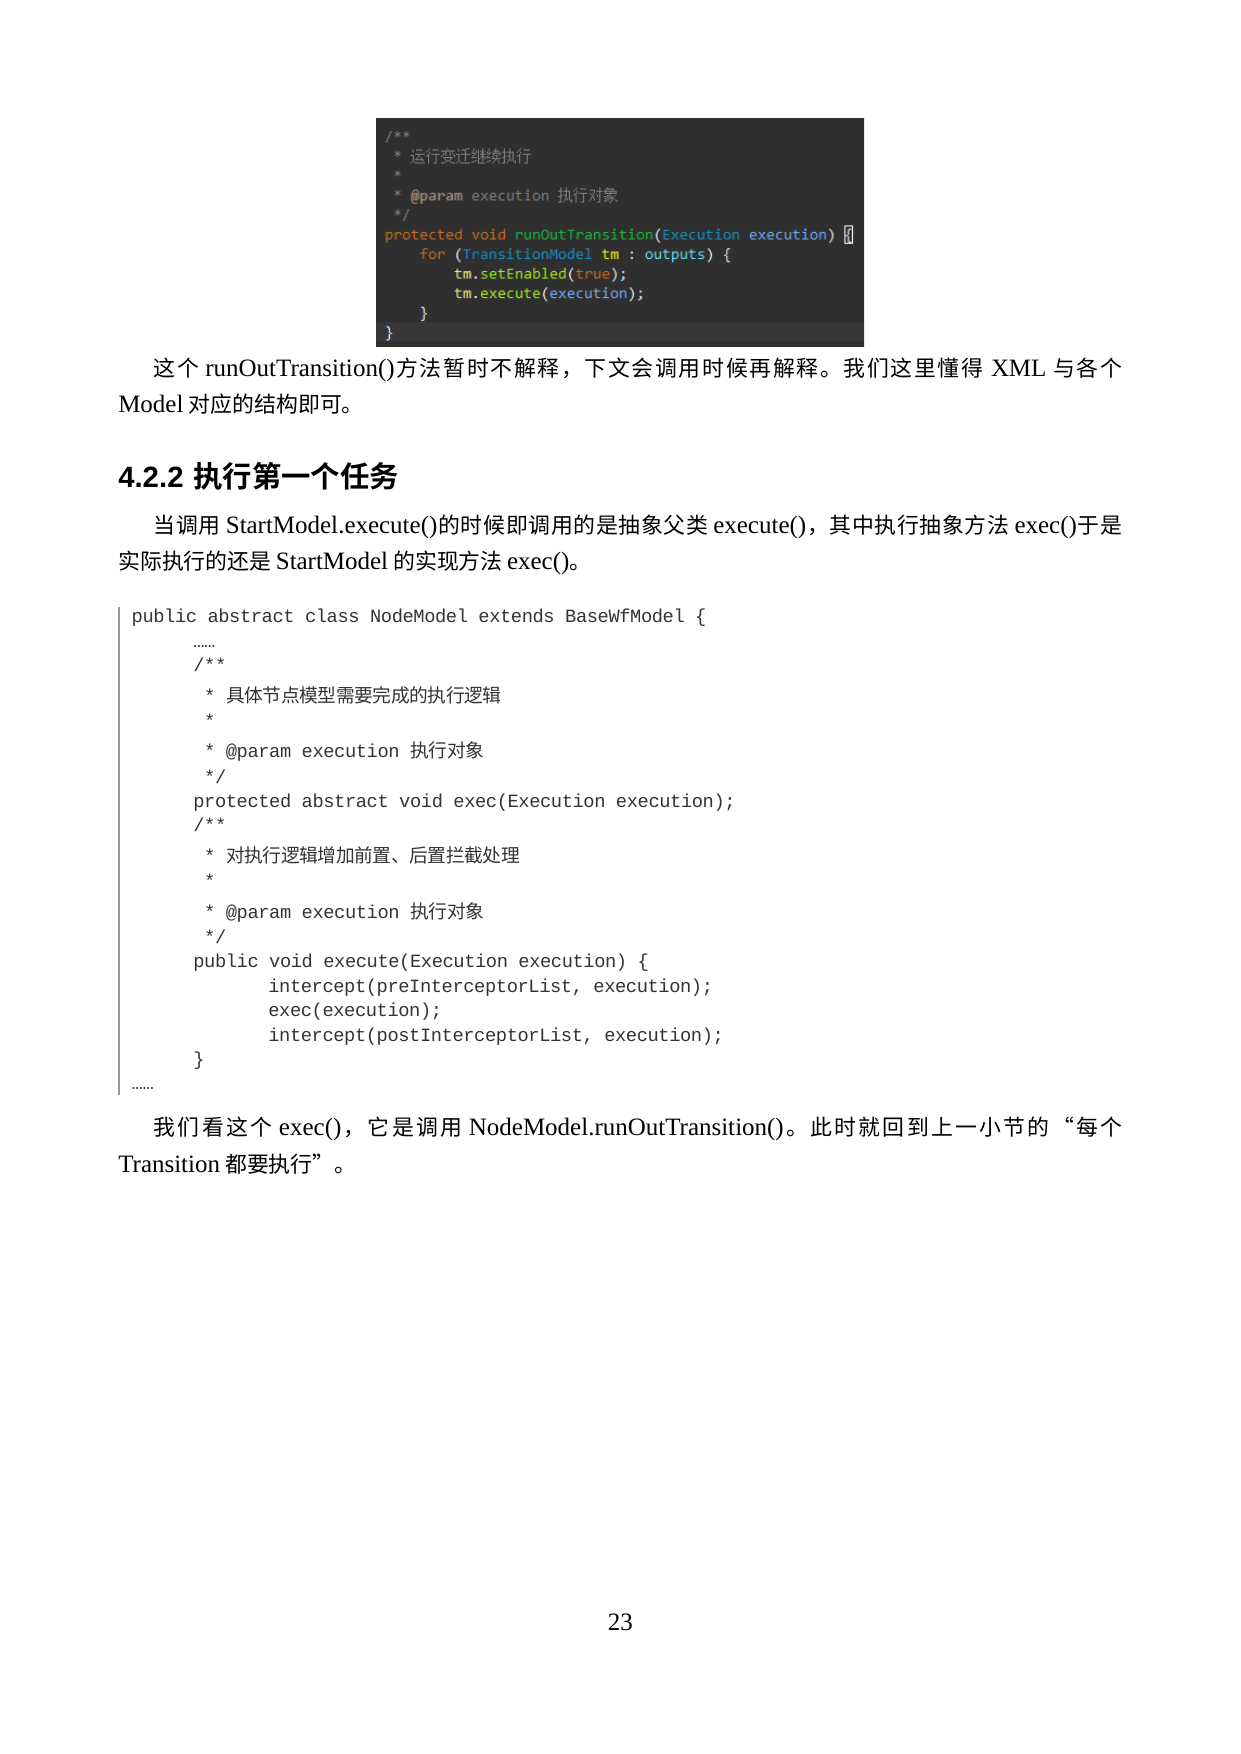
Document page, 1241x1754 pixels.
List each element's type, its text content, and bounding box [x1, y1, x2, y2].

text …… [120, 1074, 1122, 1095]
text * [120, 712, 1122, 733]
text exec(execution); [120, 1001, 1122, 1022]
text * [120, 872, 1122, 893]
text * 对执行逻辑增加前置、后置拦截处理 [120, 841, 1122, 868]
text 当调用StartModel.execute()的时候即调用的是抽象父类execute()，其中执行抽象方法exec()于是实际执行的还是StartModel的实现方法exec()。 [118, 508, 1122, 576]
text protected abstract void exec(Execution execution); [120, 792, 1122, 813]
text */ [120, 928, 1122, 949]
text 这个runOutTransition()方法暂时不解释，下文会调用时候再解释。我们这里懂得XML与各个Model对应的结构即可。 [118, 347, 1122, 419]
text * @param execution 执行对象 [120, 736, 1122, 763]
text public abstract class NodeModel extends BaseWfModel { [120, 607, 1122, 628]
text * 具体节点模型需要完成的执行逻辑 [120, 680, 1122, 708]
text public void execute(Execution execution) { [120, 952, 1122, 973]
text 我们看这个exec()，它是调用NodeModel.runOutTransition()。此时就回到上一小节的“每个Transition都要执行”。 [118, 1110, 1122, 1178]
subtitle 执行第一个任务 [118, 453, 1122, 496]
text intercept(preInterceptorList, execution); [120, 977, 1122, 998]
picture [376, 118, 865, 347]
text */ [120, 767, 1122, 789]
text * @param execution 执行对象 [120, 896, 1122, 924]
text intercept(postInterceptorList, execution); [120, 1025, 1122, 1047]
text } [120, 1050, 1122, 1071]
text /** [120, 656, 1122, 677]
text /** [120, 816, 1122, 837]
text …… [120, 631, 1122, 653]
